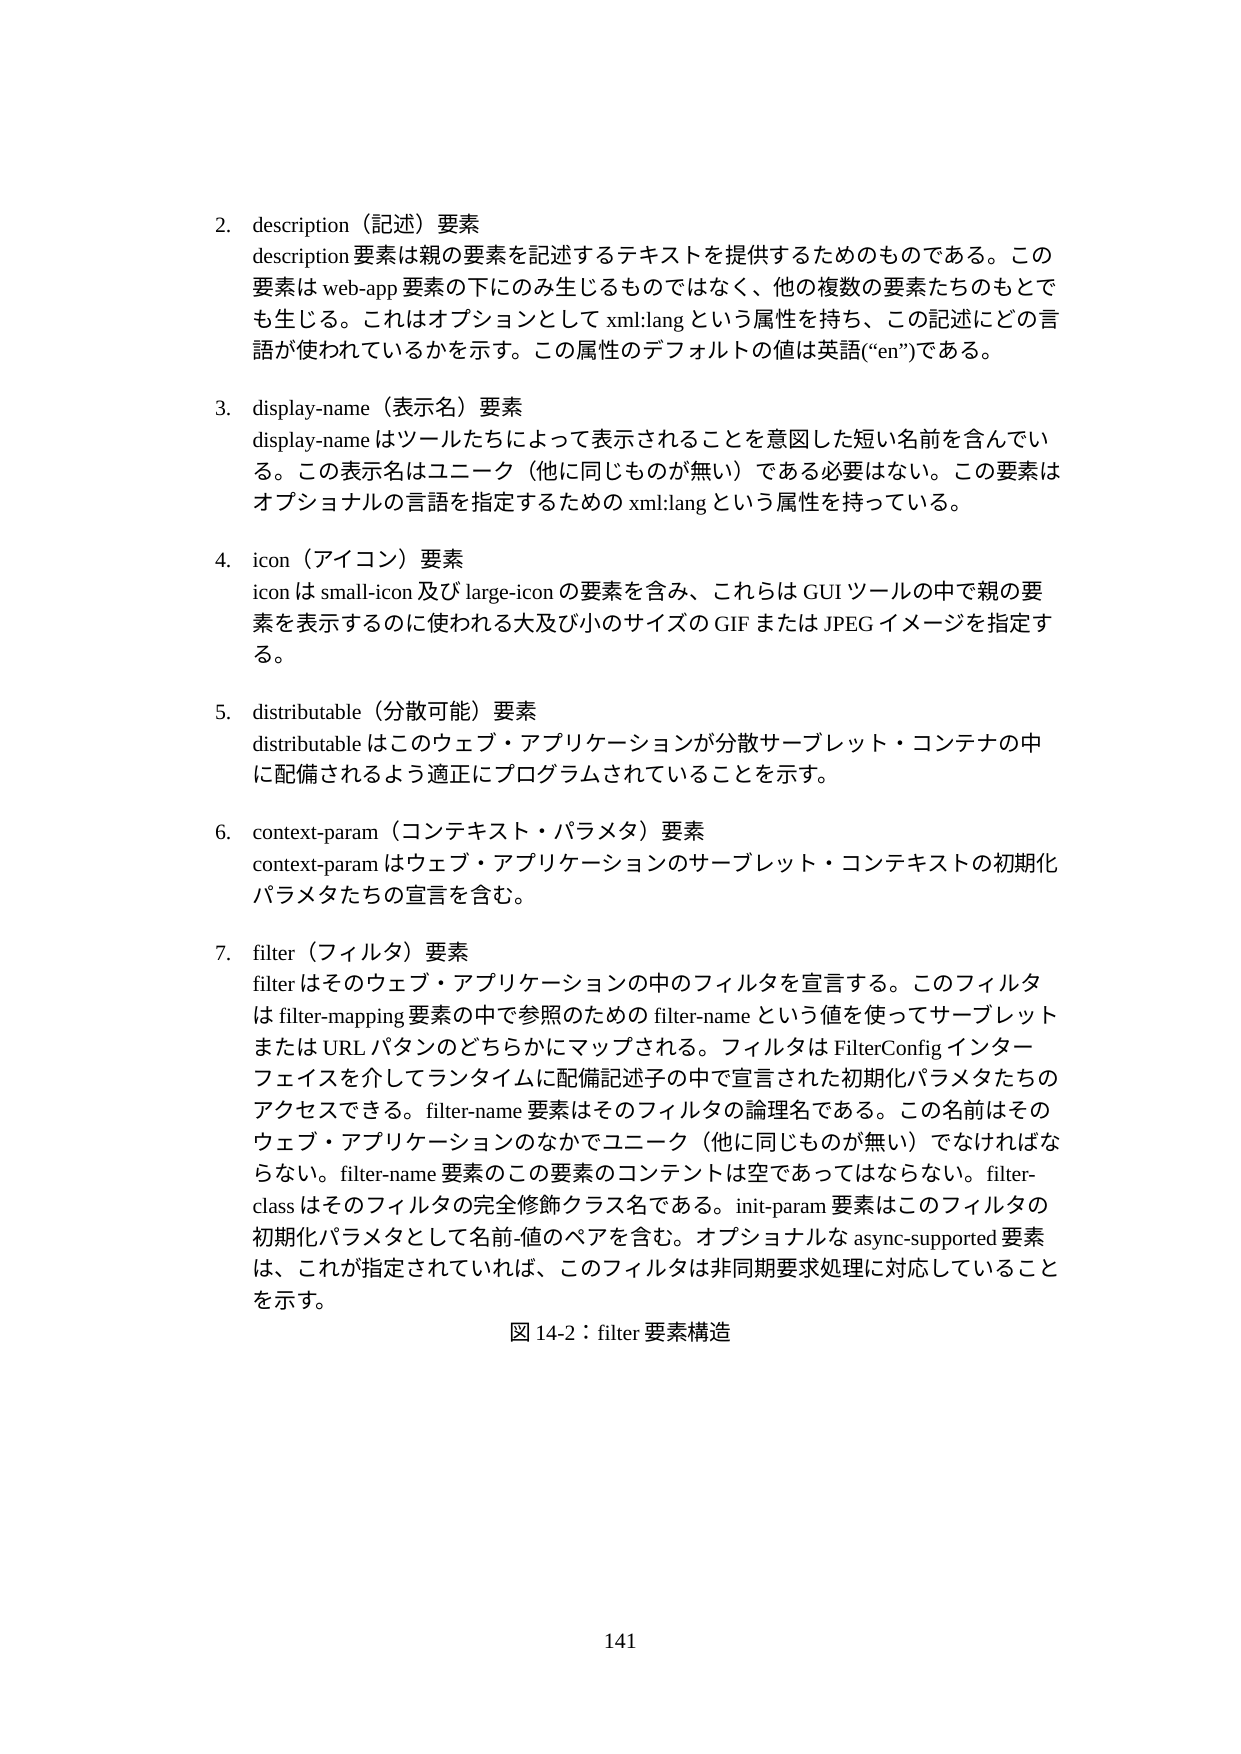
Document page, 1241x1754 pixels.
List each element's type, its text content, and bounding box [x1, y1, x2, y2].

list description要素は親の要素を記述するテキストを提供するためのものである。この要素はweb-app要素の下にのみ生じるものではなく、他の複数の要素たちのもとでも生じる。これはオプションとしてxml:langという属性を持ち、この記述にどの言語が使われているかを示す。この属性のデフォルトの値は英語(“en”)である。 [215, 238, 1063, 365]
list distributableはこのウェブ・アプリケーションが分散サーブレット・コンテナの中に配備されるよう適正にプログラムされていることを示す。 [215, 726, 1063, 789]
list context-param（コンテキスト・パラメタ）要素 [215, 814, 1063, 846]
list display-name（表示名）要素 [215, 390, 1063, 422]
list iconはsmall-icon及びlarge-iconの要素を含み、これらはGUIツールの中で親の要素を表示するのに使われる大及び小のサイズのGIFまたはJPEGイメージを指定する。 [215, 574, 1063, 669]
list filter（フィルタ）要素 [215, 934, 1063, 966]
list icon（アイコン）要素 [215, 542, 1063, 574]
list context-paramはウェブ・アプリケーションのサーブレット・コンテキストの初期化パラメタたちの宣言を含む。 [215, 846, 1063, 909]
text 図14-2：filter要素構造 [177, 1314, 1063, 1346]
list display-nameはツールたちによって表示されることを意図した短い名前を含んでいる。この表示名はユニーク（他に同じものが無い）である必要はない。この要素はオプショナルの言語を指定するためのxml:langという属性を持っている。 [215, 422, 1063, 517]
list distributable（分散可能）要素 [215, 694, 1063, 726]
list description（記述）要素 [215, 207, 1063, 238]
list filterはそのウェブ・アプリケーションの中のフィルタを宣言する。このフィルタはfilter-mapping要素の中で参照のためのfilter-nameという値を使ってサーブレットまたはURLパタンのどちらかにマップされる。フィルタはFilterConfigインターフェイスを介してランタイムに配備記述子の中で宣言された初期化パラメタたちのアクセスできる。filter-name要素はそのフィルタの論理名である。この名前はそのウェブ・アプリケーションのなかでユニーク（他に同じものが無い）でなければならない。filter-name要素のこの要素のコンテントは空であってはならない。filter-classはそのフィルタの完全修飾クラス名である。init-param要素はこのフィルタの初期化パラメタとして名前-値のペアを含む。オプショナルな async-supported要素は、これが指定されていれば、このフィルタは非同期要求処理に対応していることを示す。 [215, 966, 1063, 1314]
